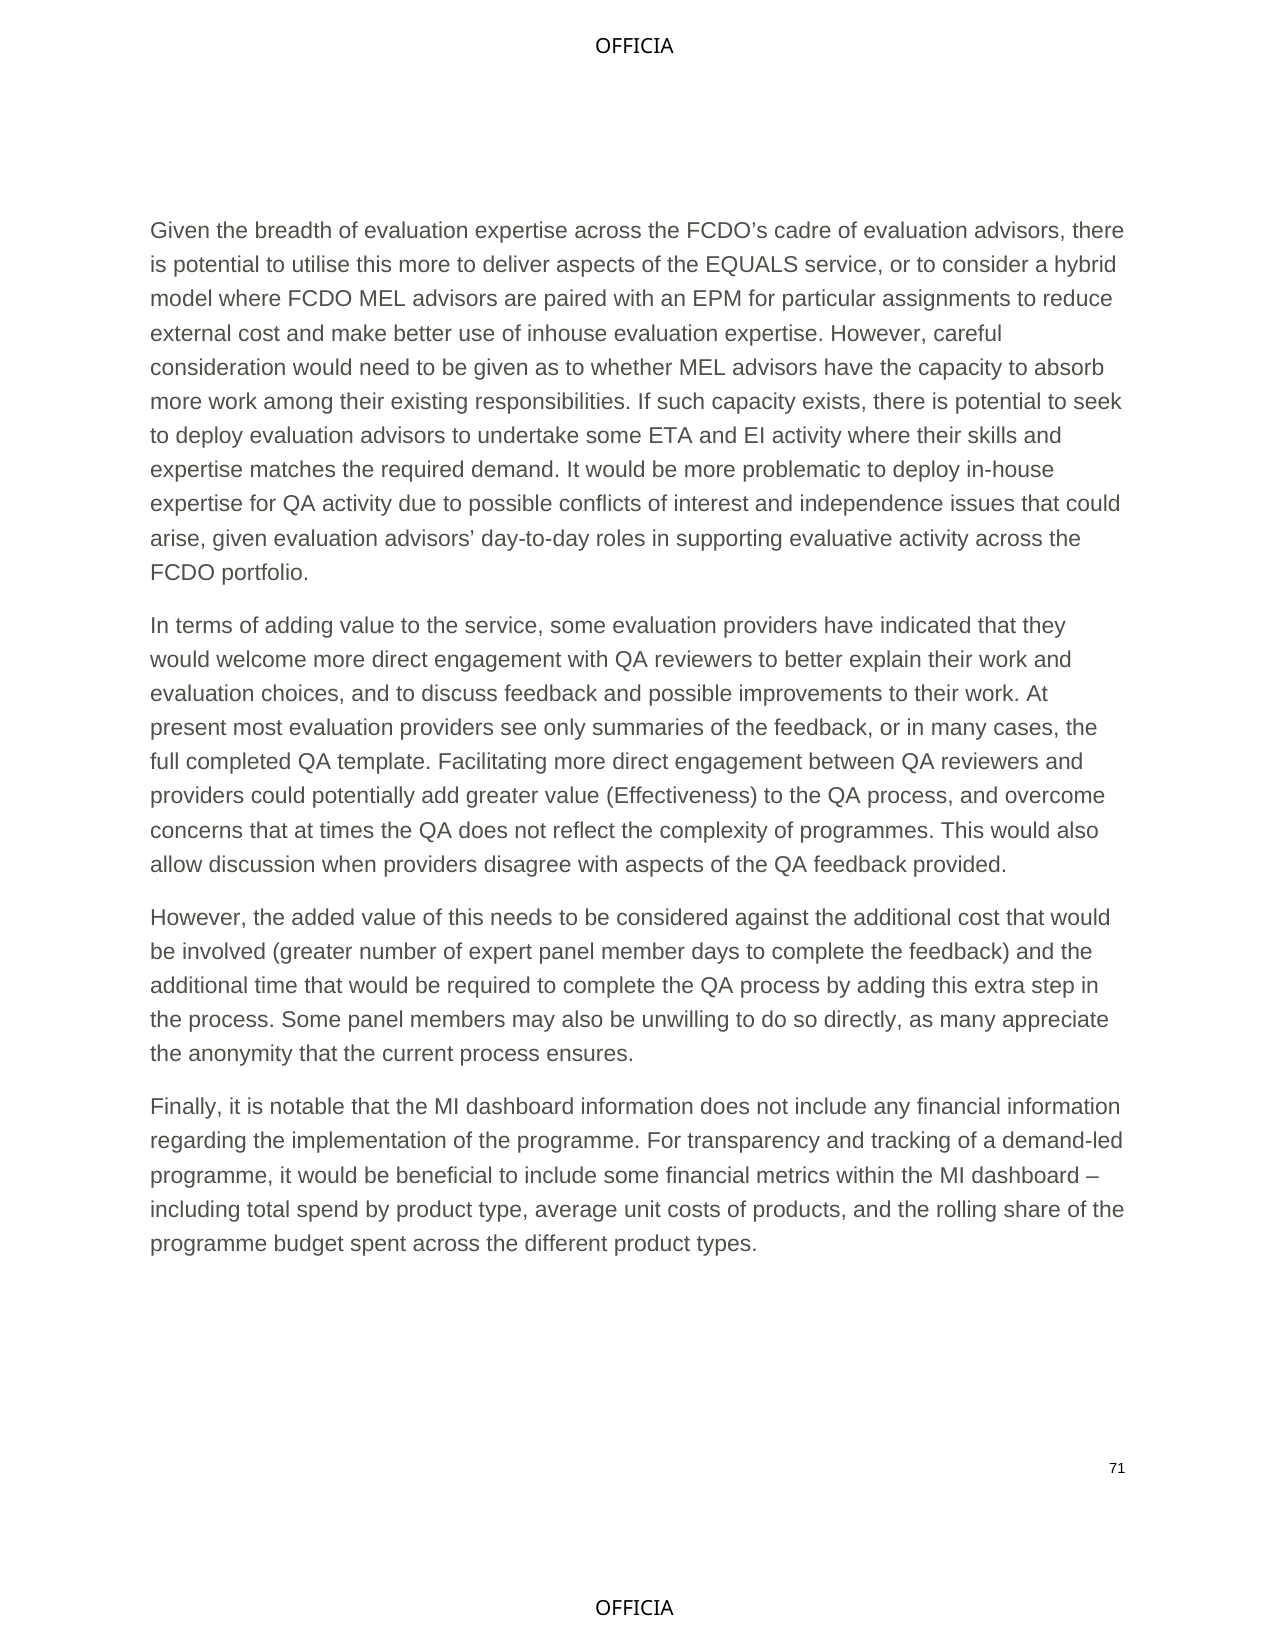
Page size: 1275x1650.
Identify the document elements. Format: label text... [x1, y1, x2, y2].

text However, the added value of this needs to be considered against the additional cost that would be involved (greater number of expert panel member days to complete the feedback) and the additional time that would be required to complete the QA process by adding this extra step in the process. Some panel members may also be unwilling to do so directly, as many appreciate the anonymity that the current process ensures. [150, 904, 1125, 1067]
text Given the breadth of evaluation expertise across the FCDO’s cadre of evaluation advisors, there is potential to utilise this more to deliver aspects of the EQUALS service, or to consider a hybrid model where FCDO MEL advisors are paired with an EPM for particular assignments to reduce external cost and make better use of inhouse evaluation expertise. However, careful consideration would need to be given as to whether MEL advisors have the capacity to absorb more work among their existing responsibilities. If such capacity exists, there is potential to seek to deploy evaluation advisors to undertake some ETA and EI activity where their skills and expertise matches the required demand. It would be more problematic to deploy in-house expertise for QA activity due to possible conflicts of interest and independence issues that could arise, given evaluation advisors’ day-to-day roles in supporting evaluative activity across the FCDO portfolio. [150, 217, 1125, 585]
text Finally, it is notable that the MI dashboard information does not include any financial information regarding the implementation of the programme. For transparency and tracking of a demand-led programme, it would be beneficial to include some financial metrics within the MI dashboard – including total spend by product type, average unit costs of products, and the rolling share of the programme budget spent across the different product types. [150, 1093, 1125, 1256]
text In terms of adding value to the service, some evaluation providers have indicated that they would welcome more direct engagement with QA reviewers to better explain their work and evaluation choices, and to discuss feedback and possible improvements to their work. At present most evaluation providers see only summaries of the feedback, or in many cases, the full completed QA template. Facilitating more direct engagement between QA reviewers and providers could potentially add greater value (Effectiveness) to the QA process, and overcome concerns that at times the QA does not reflect the complexity of programmes. This would also allow discussion when providers disagree with aspects of the QA feedback provided. [150, 612, 1125, 877]
